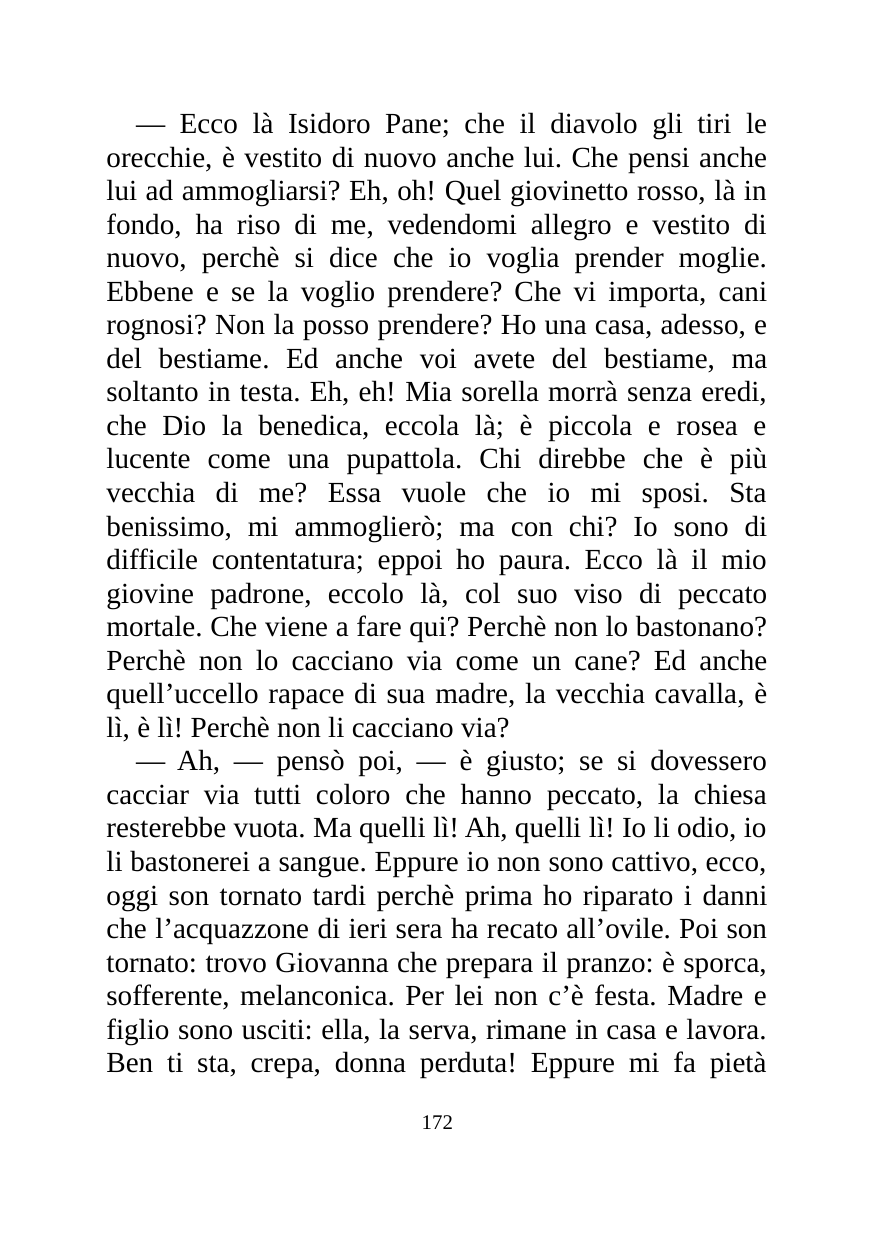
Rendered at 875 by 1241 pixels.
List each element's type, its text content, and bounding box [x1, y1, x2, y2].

text — Ecco là Isidoro Pane; che il diavolo gli tiri le orecchie, è vestito di nuovo anche lui. Che pensi anche lui ad ammogliarsi? Eh, oh! Quel giovinetto rosso, là in fondo, ha riso di me, vedendomi allegro e vestito di nuovo, perchè si dice che io voglia prender moglie. Ebbene e se la voglio prendere? Che vi importa, cani rognosi? Non la posso prendere? Ho una casa, adesso, e del bestiame. Ed anche voi avete del bestiame, ma soltanto in testa. Eh, eh! Mia sorella morrà senza eredi, che Dio la benedica, eccola là; è piccola e rosea e lucente come una pupattola. Chi direbbe che è più vecchia di me? Essa vuole che io mi sposi. Sta benissimo, mi ammoglierò; ma con chi? Io sono di difficile contentatura; eppoi ho paura. Ecco là il mio giovine padrone, eccolo là, col suo viso di peccato mortale. Che viene a fare qui? Perchè non lo bastonano? Perchè non lo cacciano via come un cane? Ed anche quell’uccello rapace di sua madre, la vecchia cavalla, è lì, è lì! Perchè non li cacciano via? [106, 106, 768, 743]
text — Ah, — pensò poi, — è giusto; se si dovessero cacciar via tutti coloro che hanno peccato, la chiesa resterebbe vuota. Ma quelli lì! Ah, quelli lì! Io li odio, io li bastonerei a sangue. Eppure io non sono cattivo, ecco, oggi son tornato tardi perchè prima ho riparato i danni che l’acquazzone di ieri sera ha recato all’ovile. Poi son tornato: trovo Giovanna che prepara il pranzo: è sporca, sofferente, melanconica. Per lei non c’è festa. Madre e figlio sono usciti: ella, la serva, rimane in casa e lavora. Ben ti sta, crepa, donna perduta! Eppure mi fa pietà [106, 743, 768, 1079]
